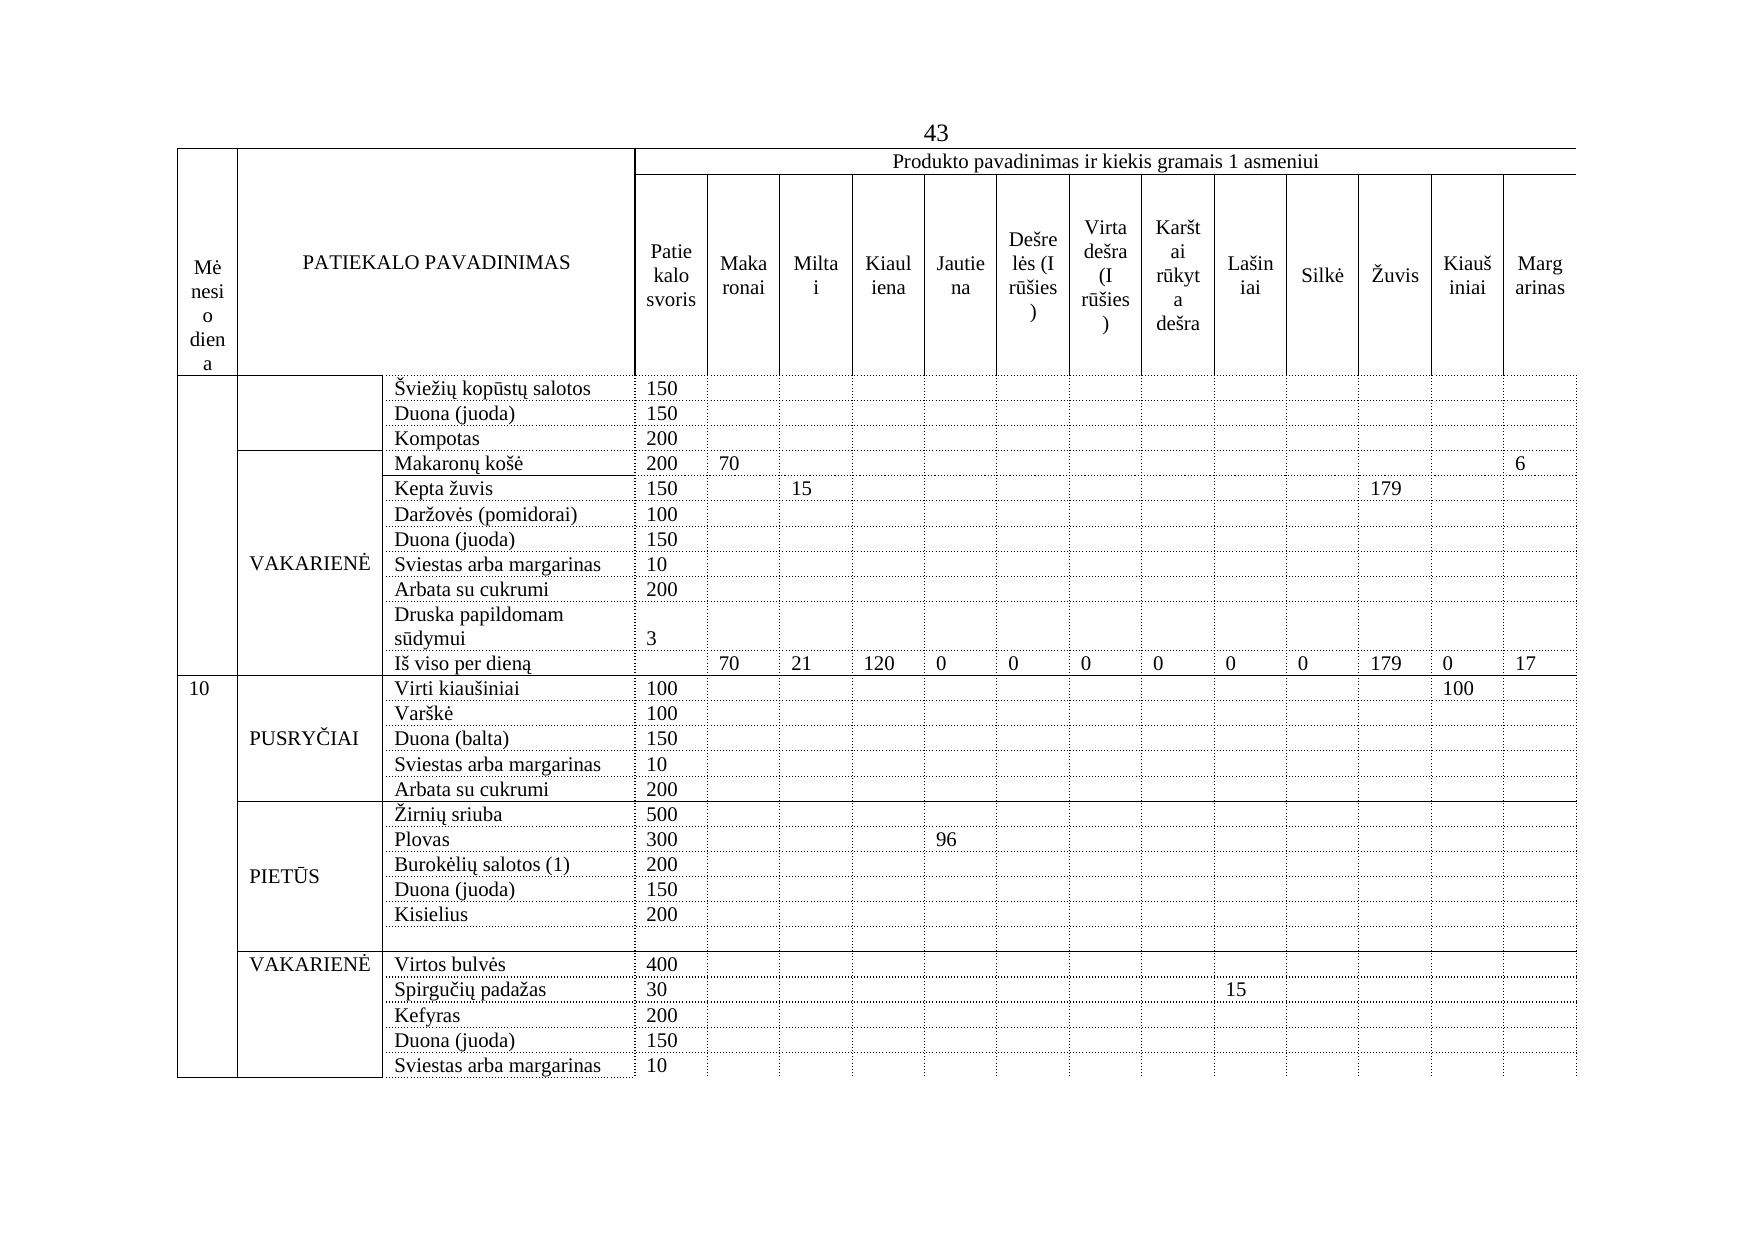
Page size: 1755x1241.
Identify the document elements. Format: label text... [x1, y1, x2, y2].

table_cell [1069, 725, 1142, 750]
table_cell [1214, 375, 1286, 400]
table_cell [1431, 601, 1504, 650]
table_cell 96 [925, 826, 997, 851]
table_cell [1504, 576, 1576, 601]
table_cell [1142, 500, 1214, 526]
table_cell [1069, 400, 1142, 425]
table_cell [997, 1027, 1069, 1052]
table_cell Kepta žuvis [383, 476, 635, 500]
table_cell [1431, 976, 1504, 1001]
table_cell [997, 776, 1069, 801]
table_cell [1142, 475, 1214, 500]
table_header [1576, 148, 1595, 174]
table_cell [1286, 976, 1359, 1001]
table_cell [1214, 676, 1286, 700]
table_cell Kompotas [383, 425, 635, 450]
table_cell [1576, 976, 1595, 1001]
table_cell [1431, 926, 1504, 951]
table_cell [1214, 901, 1286, 926]
table_cell VAKARIENĖ [238, 451, 382, 675]
table_cell [1576, 700, 1595, 725]
table_cell [1504, 826, 1576, 851]
table_cell [707, 425, 780, 450]
table_cell [1576, 1027, 1595, 1052]
table_cell [1359, 952, 1431, 976]
table_cell [780, 450, 852, 475]
table_cell [1142, 450, 1214, 475]
table_cell [780, 375, 852, 400]
table_cell [1576, 826, 1595, 851]
table_cell [1142, 750, 1214, 776]
table_cell 100 [635, 676, 707, 700]
table_cell 0 [1142, 650, 1214, 675]
table_cell [925, 676, 997, 700]
table_cell [852, 725, 924, 750]
table_cell [997, 676, 1069, 700]
table_cell [1576, 450, 1595, 475]
table_cell 200 [635, 901, 707, 926]
table_cell [1431, 375, 1504, 400]
table_cell 150 [635, 725, 707, 750]
table_cell [852, 876, 924, 901]
table_cell [780, 551, 852, 576]
table_cell [1286, 551, 1359, 576]
table_cell [1286, 576, 1359, 601]
table_cell [1214, 450, 1286, 475]
table_cell [1576, 801, 1595, 826]
table_cell [1214, 926, 1286, 951]
table_cell Jautiena [925, 175, 996, 375]
table_cell Lašiniai [1215, 175, 1286, 375]
table_cell [852, 750, 924, 776]
table_cell [1142, 826, 1214, 851]
table_cell [1286, 776, 1359, 801]
table_cell [852, 1052, 924, 1077]
table_cell 0 [925, 650, 997, 675]
table_cell 70 [707, 450, 780, 475]
table_cell [1286, 725, 1359, 750]
table_cell [1359, 500, 1431, 526]
table_cell VAKARIENĖ [238, 952, 382, 1077]
table_cell [852, 500, 924, 526]
table_cell [1431, 551, 1504, 576]
table_cell [852, 901, 924, 926]
table_cell [707, 551, 780, 576]
table_cell [997, 475, 1069, 500]
table_cell [925, 976, 997, 1001]
table_cell 179 [1359, 475, 1431, 500]
table_cell [1286, 475, 1359, 500]
table_cell [780, 526, 852, 551]
table_cell [1286, 1001, 1359, 1027]
table_cell 0 [1286, 650, 1359, 675]
table_cell [1214, 526, 1286, 551]
table_cell Makaronai [708, 175, 779, 375]
table_cell [1576, 750, 1595, 776]
table_cell [925, 475, 997, 500]
table_cell [925, 576, 997, 601]
table_cell [997, 400, 1069, 425]
table_cell [1069, 450, 1142, 475]
table_cell [1069, 425, 1142, 450]
table_cell [1069, 901, 1142, 926]
table_cell [1431, 802, 1504, 826]
table_cell [1214, 725, 1286, 750]
table_cell [1359, 576, 1431, 601]
table_cell [1504, 425, 1576, 450]
table_cell [1069, 551, 1142, 576]
table_cell [707, 676, 780, 700]
table_cell 150 [635, 876, 707, 901]
table_cell 150 [635, 400, 707, 425]
table_cell [925, 926, 997, 951]
table_cell [1142, 901, 1214, 926]
table_cell [1142, 400, 1214, 425]
table_cell [1504, 400, 1576, 425]
table_cell 30 [635, 976, 707, 1001]
table_cell [780, 826, 852, 851]
table_cell [852, 375, 924, 400]
table_cell [1142, 576, 1214, 601]
table_cell [1576, 500, 1595, 526]
table_cell [1431, 1001, 1504, 1027]
table_cell [997, 551, 1069, 576]
table_cell 10 [635, 750, 707, 776]
table_cell [1069, 776, 1142, 801]
table_cell [707, 901, 780, 926]
table_cell 200 [635, 776, 707, 801]
table_cell [1286, 826, 1359, 851]
table_cell [1286, 1027, 1359, 1052]
table_cell [707, 576, 780, 601]
table_cell [707, 952, 780, 976]
table_cell [707, 776, 780, 801]
table_cell [1431, 700, 1504, 725]
table_cell [852, 551, 924, 576]
table_cell [1069, 802, 1142, 826]
table_cell 0 [1431, 650, 1504, 675]
table_cell [997, 526, 1069, 551]
table_cell [1142, 375, 1214, 400]
table_cell [1069, 375, 1142, 400]
table_cell [1069, 826, 1142, 851]
table_cell [1286, 676, 1359, 700]
table_cell Duona (juoda) [383, 876, 635, 901]
table_cell [1431, 450, 1504, 475]
table_cell [1142, 1001, 1214, 1027]
table_cell Spirgučių padažas [383, 976, 635, 1001]
table_cell Virta dešra (I rūšies) [1070, 175, 1141, 375]
table_cell [1359, 826, 1431, 851]
table_cell [1359, 551, 1431, 576]
table_cell [1431, 901, 1504, 926]
table_cell [1431, 576, 1504, 601]
table_cell [1504, 1001, 1576, 1027]
table_cell [1576, 926, 1595, 951]
table_cell [1142, 976, 1214, 1001]
table_cell [1142, 1027, 1214, 1052]
table_cell [1069, 576, 1142, 601]
table_cell [1431, 776, 1504, 801]
table_cell Iš viso per dieną [383, 650, 635, 675]
table_cell [1431, 851, 1504, 876]
table_cell 15 [1214, 976, 1286, 1001]
table_cell [1576, 601, 1595, 650]
table_cell [1576, 876, 1595, 901]
table_cell Šviežių kopūstų salotos [383, 375, 635, 400]
table_cell [997, 1052, 1069, 1077]
table_cell [383, 926, 635, 951]
table_cell [1576, 400, 1595, 425]
table_cell [1359, 1027, 1431, 1052]
table_cell [1576, 901, 1595, 926]
table_cell [1286, 952, 1359, 976]
table_cell [1359, 876, 1431, 901]
table_cell 21 [780, 650, 852, 675]
table_cell [1286, 700, 1359, 725]
table_cell [852, 400, 924, 425]
table_cell [707, 926, 780, 951]
table_cell [852, 700, 924, 725]
table_cell [780, 952, 852, 976]
table_cell [852, 450, 924, 475]
table_cell [780, 1001, 852, 1027]
table_cell Duona (juoda) [383, 526, 635, 551]
table_cell Silkė [1287, 175, 1358, 375]
table_cell [1504, 776, 1576, 801]
table_cell [707, 851, 780, 876]
table_cell Kefyras [383, 1001, 635, 1027]
table_cell [1504, 1052, 1576, 1077]
table_cell [1214, 802, 1286, 826]
table_cell [1431, 425, 1504, 450]
table_cell [925, 526, 997, 551]
table_cell 500 [635, 802, 707, 826]
table_cell [1069, 601, 1142, 650]
table_cell [1431, 475, 1504, 500]
table_cell [780, 1052, 852, 1077]
table_cell Karštai rūkyta dešra [1142, 175, 1214, 375]
table_cell [1504, 976, 1576, 1001]
table_cell [1431, 1027, 1504, 1052]
table_cell Arbata su cukrumi [383, 576, 635, 601]
table_cell Plovas [383, 826, 635, 851]
table_cell [1142, 425, 1214, 450]
table_cell [1431, 725, 1504, 750]
table_cell [997, 876, 1069, 901]
table_cell [1359, 926, 1431, 951]
table_cell [1576, 425, 1595, 450]
table_cell [1214, 601, 1286, 650]
table_cell [1069, 500, 1142, 526]
table_cell [852, 851, 924, 876]
table_cell [1576, 475, 1595, 500]
table_cell [1504, 851, 1576, 876]
table_cell [1142, 876, 1214, 901]
table_cell [1359, 375, 1431, 400]
table_cell [1069, 700, 1142, 725]
table_cell [1504, 725, 1576, 750]
table_cell [852, 1001, 924, 1027]
table_cell 200 [635, 450, 707, 475]
table_cell [925, 450, 997, 475]
table_cell [997, 901, 1069, 926]
table_cell 0 [1214, 650, 1286, 675]
table_cell [1359, 425, 1431, 450]
table_cell [1069, 976, 1142, 1001]
table_cell [1286, 926, 1359, 951]
table_cell [1214, 500, 1286, 526]
table_cell [1142, 776, 1214, 801]
table_cell [780, 601, 852, 650]
table_cell Žirnių sriuba [383, 802, 635, 826]
table_cell [925, 851, 997, 876]
table_cell Varškė [383, 700, 635, 725]
table_cell [1286, 526, 1359, 551]
table_cell [925, 901, 997, 926]
table_cell PIETŪS [238, 802, 382, 951]
table_cell Virtos bulvės [383, 952, 635, 976]
table_cell [1359, 976, 1431, 1001]
table_cell [1576, 851, 1595, 876]
table_cell [1069, 475, 1142, 500]
table_cell 10 [178, 676, 237, 1077]
table_cell [925, 700, 997, 725]
table_cell 3 [635, 601, 707, 650]
table_cell [780, 750, 852, 776]
table_cell [707, 400, 780, 425]
table_cell Miltai [780, 175, 852, 375]
table_cell Arbata su cukrumi [383, 776, 635, 801]
table_cell 70 [707, 650, 780, 675]
table_cell [997, 851, 1069, 876]
table_header Mėnesio diena [178, 149, 237, 375]
table_cell [1576, 174, 1595, 292]
table_cell [1069, 926, 1142, 951]
table_cell [925, 952, 997, 976]
table_cell [997, 725, 1069, 750]
table_cell [852, 1027, 924, 1052]
table_cell [1142, 802, 1214, 826]
table_cell [1214, 475, 1286, 500]
table_cell [1286, 876, 1359, 901]
table_cell [852, 576, 924, 601]
table_cell [780, 500, 852, 526]
table_cell [780, 576, 852, 601]
table_cell 200 [635, 576, 707, 601]
table_cell [1504, 526, 1576, 551]
table_cell [1142, 551, 1214, 576]
table_header PATIEKALO PAVADINIMAS [238, 149, 634, 375]
table_cell [925, 500, 997, 526]
table_cell [1069, 750, 1142, 776]
table_cell 100 [1431, 676, 1504, 700]
table_cell [1576, 951, 1595, 976]
table_cell [1504, 1027, 1576, 1052]
table_cell [1576, 551, 1595, 576]
table_cell 0 [997, 650, 1069, 675]
table_cell [1504, 500, 1576, 526]
table_cell [997, 425, 1069, 450]
table_cell [997, 926, 1069, 951]
table_cell [1431, 400, 1504, 425]
table_cell Makaronų košė [383, 450, 635, 475]
table_cell [997, 976, 1069, 1001]
table_cell [1431, 526, 1504, 551]
table_cell [852, 976, 924, 1001]
table_cell [1431, 952, 1504, 976]
table_cell [1069, 1001, 1142, 1027]
table_cell 0 [1069, 650, 1142, 675]
table_cell [1142, 725, 1214, 750]
table_cell [707, 700, 780, 725]
table_cell [1286, 802, 1359, 826]
table_cell [1504, 926, 1576, 951]
table_cell [1286, 901, 1359, 926]
table_cell [1069, 952, 1142, 976]
table_cell [707, 826, 780, 851]
table_cell Duona (juoda) [383, 400, 635, 425]
table_cell Sviestas arba margarinas [383, 750, 635, 776]
table_cell [1286, 500, 1359, 526]
table_cell [1214, 1052, 1286, 1077]
table_cell [1142, 700, 1214, 725]
table_cell [1504, 901, 1576, 926]
table_cell [707, 750, 780, 776]
table_cell [780, 400, 852, 425]
table_cell [707, 500, 780, 526]
table_cell [707, 601, 780, 650]
table_cell [707, 1052, 780, 1077]
table_cell [707, 1027, 780, 1052]
table_cell 10 [635, 1052, 707, 1077]
table_cell [780, 425, 852, 450]
table_cell [1069, 851, 1142, 876]
table_cell [780, 926, 852, 951]
table_cell [1504, 601, 1576, 650]
table_cell [1214, 851, 1286, 876]
table_cell [997, 826, 1069, 851]
table_cell [1069, 1052, 1142, 1077]
table_cell 100 [635, 700, 707, 725]
table_cell [635, 926, 707, 951]
table_cell 200 [635, 1001, 707, 1027]
table_cell [1069, 676, 1142, 700]
table_cell Kisielius [383, 901, 635, 926]
table_cell [852, 601, 924, 650]
table_cell [1359, 601, 1431, 650]
table_cell [1359, 1052, 1431, 1077]
table_cell [1359, 851, 1431, 876]
table_cell [707, 802, 780, 826]
table_cell [238, 376, 382, 450]
table_cell [1504, 676, 1576, 700]
table_cell [852, 926, 924, 951]
table_cell [1286, 375, 1359, 400]
table_cell [852, 802, 924, 826]
table_cell [780, 776, 852, 801]
table_cell [852, 526, 924, 551]
table_cell [1431, 1052, 1504, 1077]
table_cell [780, 976, 852, 1001]
table_cell [1214, 826, 1286, 851]
table_cell [997, 802, 1069, 826]
table_cell [1576, 725, 1595, 750]
table_cell [1504, 475, 1576, 500]
table_cell [1359, 725, 1431, 750]
table_cell [1214, 876, 1286, 901]
table_cell [1214, 750, 1286, 776]
table_cell [1576, 1001, 1595, 1027]
table_cell 200 [635, 851, 707, 876]
table_cell [1359, 700, 1431, 725]
table_cell [1576, 526, 1595, 551]
table_cell [1504, 952, 1576, 976]
table_cell [997, 1001, 1069, 1027]
table_cell [925, 802, 997, 826]
table_cell [925, 1027, 997, 1052]
table_cell [852, 952, 924, 976]
table_cell [1504, 750, 1576, 776]
table_cell [1359, 802, 1431, 826]
table_cell 10 [635, 551, 707, 576]
table_cell [707, 976, 780, 1001]
table_cell [1431, 500, 1504, 526]
table_cell [780, 876, 852, 901]
table_cell [997, 700, 1069, 725]
table_cell Sviestas arba margarinas [383, 551, 635, 576]
table_cell [1359, 526, 1431, 551]
table_cell [780, 700, 852, 725]
table_cell [1142, 926, 1214, 951]
table_cell [178, 376, 237, 675]
table_cell [925, 725, 997, 750]
table_cell Duona (balta) [383, 725, 635, 750]
table_cell [925, 1001, 997, 1027]
table_cell [1504, 700, 1576, 725]
table_cell Dešrelės (I rūšies) [997, 175, 1069, 375]
table_cell [925, 876, 997, 901]
table_cell [1142, 952, 1214, 976]
table_cell [780, 901, 852, 926]
table_cell [1576, 292, 1595, 375]
table_cell [1359, 901, 1431, 926]
table_cell [1504, 876, 1576, 901]
table_cell [852, 776, 924, 801]
table_cell [780, 676, 852, 700]
table_cell [780, 851, 852, 876]
table_cell Margarinas [1504, 175, 1576, 375]
table_cell [1214, 952, 1286, 976]
table_cell 300 [635, 826, 707, 851]
table_cell [1286, 750, 1359, 776]
table_cell [707, 725, 780, 750]
table_cell [780, 1027, 852, 1052]
table_cell [635, 650, 707, 675]
table_cell [852, 826, 924, 851]
table_cell [1214, 776, 1286, 801]
table_cell [997, 500, 1069, 526]
table_cell Druska papildomam sūdymui [383, 601, 635, 650]
table_cell [997, 952, 1069, 976]
table_cell [780, 802, 852, 826]
table_cell [1576, 776, 1595, 801]
table_cell 120 [852, 650, 924, 675]
table_cell [1214, 551, 1286, 576]
table_cell Sviestas arba margarinas [383, 1052, 635, 1077]
table_cell [852, 425, 924, 450]
table_cell [997, 375, 1069, 400]
table_cell Kiauliena [853, 175, 924, 375]
table_cell 15 [780, 475, 852, 500]
table_cell [852, 676, 924, 700]
table_cell [1286, 851, 1359, 876]
table_cell [707, 475, 780, 500]
table_cell [1576, 576, 1595, 601]
table_cell [1431, 750, 1504, 776]
table_cell [1214, 576, 1286, 601]
table_cell 200 [635, 425, 707, 450]
table_cell [997, 450, 1069, 475]
table_cell [1286, 400, 1359, 425]
table_cell 150 [635, 526, 707, 551]
table_cell [1142, 1052, 1214, 1077]
table_cell [1576, 650, 1595, 675]
table_cell [925, 375, 997, 400]
table_cell [1431, 826, 1504, 851]
table_cell [707, 876, 780, 901]
table_cell [925, 601, 997, 650]
table_cell [997, 576, 1069, 601]
table_cell Burokėlių salotos (1) [383, 851, 635, 876]
table_cell [1214, 425, 1286, 450]
table_cell [1142, 676, 1214, 700]
table_cell [1359, 400, 1431, 425]
table_cell Daržovės (pomidorai) [383, 500, 635, 526]
table_cell [1214, 1001, 1286, 1027]
table_cell Virti kiaušiniai [383, 676, 635, 700]
table_cell [1069, 1027, 1142, 1052]
table_cell [1142, 601, 1214, 650]
table_cell [852, 475, 924, 500]
table_cell [1576, 1052, 1595, 1077]
table_header Produkto pavadinimas ir kiekis gramais 1 asmeniui [636, 149, 1576, 174]
table_cell 400 [635, 952, 707, 976]
table_cell [1069, 526, 1142, 551]
table_cell [925, 425, 997, 450]
table_cell [1286, 601, 1359, 650]
table_cell Duona (juoda) [383, 1027, 635, 1052]
table_cell [1214, 1027, 1286, 1052]
table_cell [1214, 700, 1286, 725]
table_cell PUSRYČIAI [238, 676, 382, 801]
table_cell [997, 601, 1069, 650]
table_cell 6 [1504, 450, 1576, 475]
table_cell Žuvis [1359, 175, 1431, 375]
table_cell [1576, 375, 1595, 400]
table_cell [1214, 400, 1286, 425]
table_cell [925, 400, 997, 425]
table_cell 150 [635, 475, 707, 500]
table_cell 17 [1504, 650, 1576, 675]
table_cell [1069, 876, 1142, 901]
table_cell [1359, 750, 1431, 776]
table_cell [925, 776, 997, 801]
table_cell [1359, 676, 1431, 700]
table_cell [1504, 551, 1576, 576]
table_cell [1286, 1052, 1359, 1077]
table_cell 179 [1359, 650, 1431, 675]
table_cell [925, 750, 997, 776]
table_cell 150 [635, 1027, 707, 1052]
table_cell [1359, 450, 1431, 475]
table_cell [1286, 450, 1359, 475]
table_cell [925, 1052, 997, 1077]
table_cell [707, 1001, 780, 1027]
table_cell [1504, 802, 1576, 826]
table_cell [707, 526, 780, 551]
table_cell 100 [635, 500, 707, 526]
table_cell Kiaušiniai [1432, 175, 1503, 375]
table_cell Patiekalo svoris [636, 175, 707, 375]
table_cell [925, 551, 997, 576]
table_cell [997, 750, 1069, 776]
table_cell [1286, 425, 1359, 450]
table_cell 150 [635, 375, 707, 400]
table_cell [1359, 776, 1431, 801]
table_cell [1359, 1001, 1431, 1027]
table_cell [1142, 526, 1214, 551]
table_cell [1504, 375, 1576, 400]
table_cell [780, 725, 852, 750]
table_cell [1142, 851, 1214, 876]
table_cell [1431, 876, 1504, 901]
table_cell [707, 375, 780, 400]
table_cell [1576, 675, 1595, 700]
